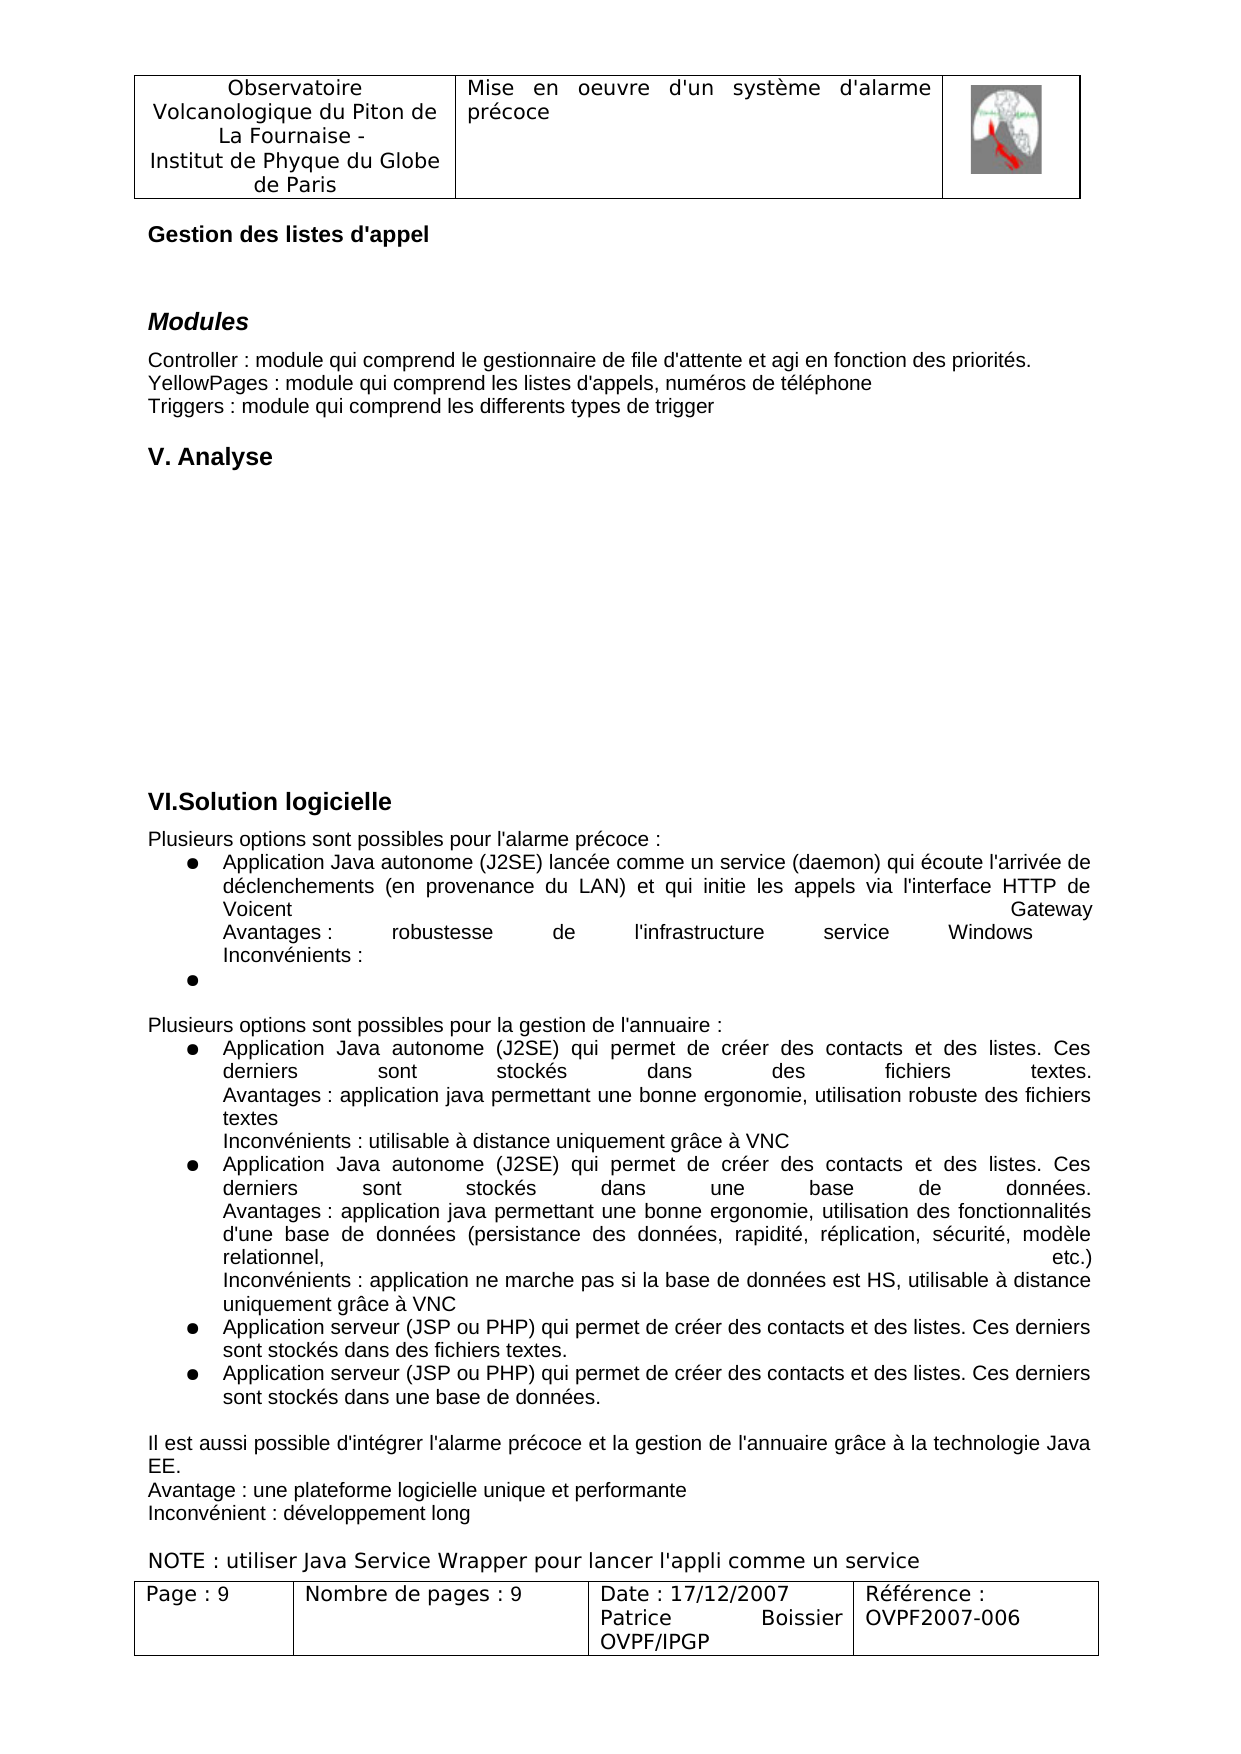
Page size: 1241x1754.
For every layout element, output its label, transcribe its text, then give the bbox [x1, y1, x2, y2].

list Application serveur (JSP ou PHP) qui permet de créer des contacts et des listes. Ces derniers sont stockés dans une base de données. [185, 1362, 1092, 1408]
list Application serveur (JSP ou PHP) qui permet de créer des contacts et des listes. Ces derniers sont stockés dans des fichiers textes. [185, 1316, 1092, 1362]
text NOTE : utiliser Java Service Wrapper pour lancer l'appli comme un service [148, 1549, 1092, 1573]
subtitle Modules [148, 308, 1092, 336]
subtitle Solution logicielle [148, 787, 1092, 815]
text YellowPages : module qui comprend les listes d'appels, numéros de téléphone [148, 372, 1092, 395]
list Application Java autonome (J2SE) lancée comme un service (daemon) qui écoute l'arrivée de déclenchements (en provenance du LAN) et qui initie les appels via l'interface HTTP de Voicent Gateway Avantages : robustesse de l'infrastructure service Windows Inconvénients : [185, 851, 1092, 967]
list Application Java autonome (J2SE) qui permet de créer des contacts et des listes. Ces derniers sont stockés dans une base de données. Avantages : application java permettant une bonne ergonomie, utilisation des fonctionnalités d'une base de données (persistance des données, rapidité, réplication, sécurité, modèle relationnel, etc.) Inconvénients : application ne marche pas si la base de données est HS, utilisable à distance uniquement grâce à VNC [185, 1153, 1092, 1316]
text Plusieurs options sont possibles pour la gestion de l'annuaire : [148, 1013, 1092, 1037]
subtitle Gestion des listes d'appel [148, 222, 1092, 247]
list Application Java autonome (J2SE) qui permet de créer des contacts et des listes. Ces derniers sont stockés dans des fichiers textes. Avantages : application java permettant une bonne ergonomie, utilisation robuste des fichiers textes Inconvénients : utilisable à distance uniquement grâce à VNC [185, 1037, 1092, 1153]
text Avantage : une plateforme logicielle unique et performante [148, 1478, 1092, 1501]
text Controller : module qui comprend le gestionnaire de file d'attente et agi en fonction des priorités. [148, 348, 1092, 372]
subtitle Analyse [148, 443, 1092, 471]
text Triggers : module qui comprend les differents types de trigger [148, 395, 1092, 418]
text Plusieurs options sont possibles pour l'alarme précoce : [148, 828, 1092, 851]
picture [970, 85, 1042, 174]
text Inconvénient : développement long [148, 1501, 1092, 1524]
text Il est aussi possible d'intégrer l'alarme précoce et la gestion de l'annuaire grâce à la technologie Java EE. [148, 1432, 1092, 1478]
